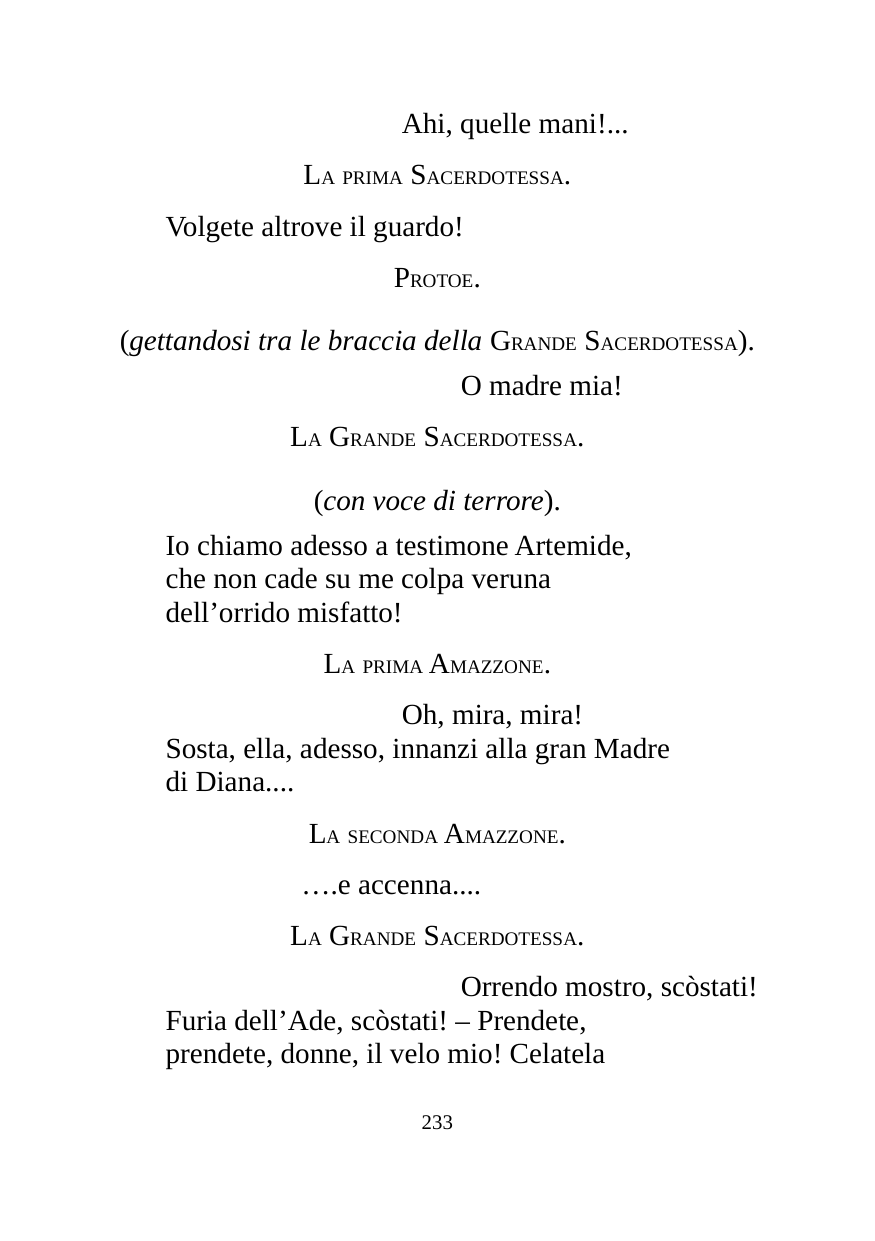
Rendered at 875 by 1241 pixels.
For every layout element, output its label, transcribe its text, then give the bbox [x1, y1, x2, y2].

text Protoe. [106, 260, 768, 293]
text Io chiamo adesso a testimone Artemide, che non cade su me colpa veruna dell’orrido misfatto! [165, 528, 768, 628]
text (con voce di terrore). [106, 483, 768, 516]
text La prima Sacerdotessa. [106, 157, 768, 191]
text Oh, mira, mira! Sosta, ella, adesso, innanzi alla gran Madre di Diana.... [165, 697, 768, 798]
text ….e accenna.... [165, 867, 768, 901]
text La Grande Sacerdotessa. [106, 918, 768, 952]
text Volgete altrove il guardo! [165, 209, 768, 242]
text O madre mia! [165, 368, 768, 402]
text La Grande Sacerdotessa. [106, 419, 768, 453]
text La prima Amazzone. [106, 646, 768, 680]
text Ahi, quelle mani!... [165, 106, 768, 140]
text Orrendo mostro, scòstati! Furia dell’Ade, scòstati! – Prendete, prendete, donne, il velo mio! Celatela [165, 969, 768, 1070]
text La seconda Amazzone. [106, 816, 768, 849]
text (gettandosi tra le braccia della Grande Sacerdotessa). [106, 323, 768, 357]
